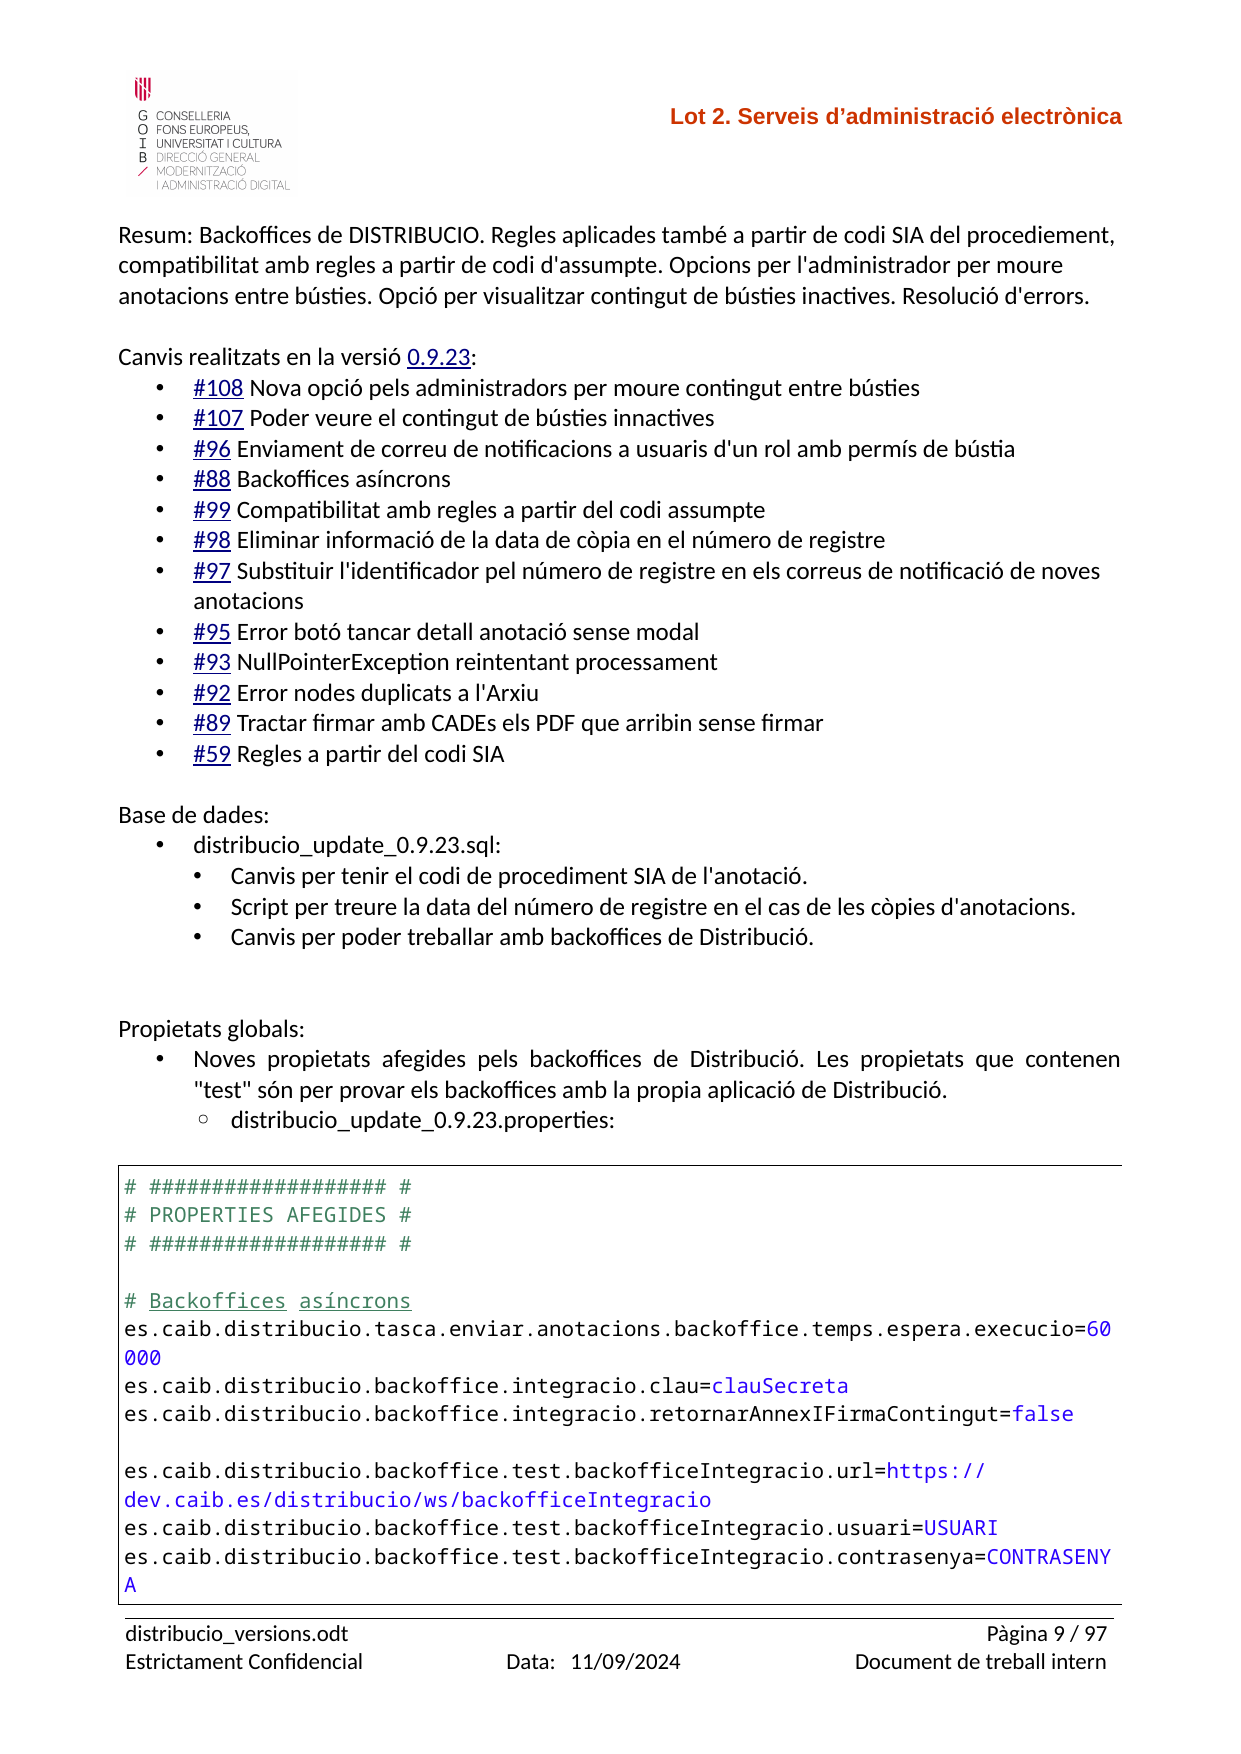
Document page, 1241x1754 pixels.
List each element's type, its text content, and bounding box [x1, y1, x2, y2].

list distribucio_update_0.9.23.sql: [156, 829, 1122, 860]
list Noves propietats afegides pels backoffices de Distribució. Les propietats que contenen "test" són per provar els backoffices amb la propia aplicació de Distribució. [156, 1043, 1122, 1104]
list #97 Substituir l'identificador pel número de registre en els correus de notificació de noves anotacions [156, 555, 1122, 616]
list #92 Error nodes duplicats a l'Arxiu [156, 677, 1122, 707]
table_header # ################### # # PROPERTIES AFEGIDES # # ################### # # Backoffices asíncrons es.caib.distribucio.tasca.enviar.anotacions.backoffice.temps.espera.execucio=60000 es.caib.distribucio.backoffice.integracio.clau=clauSecreta es.caib.distribucio.backoffice.integracio.retornarAnnexIFirmaContingut=false es.caib.distribucio.backoffice.test.backofficeIntegracio.url=https://dev.caib.es/distribucio/ws/backofficeIntegracio es.caib.distribucio.backoffice.test.backofficeIntegracio.usuari=USUARI es.caib.distribucio.backoffice.test.backofficeIntegracio.contrasenya=CONTRASENYA [119, 1166, 1122, 1604]
text Resum: Backoffices de DISTRIBUCIO. Regles aplicades també a partir de codi SIA del procediement, compatibilitat amb regles a partir de codi d'assumpte. Opcions per l'administrador per moure anotacions entre bústies. Opció per visualitzar contingut de bústies inactives. Resolució d'errors. [118, 219, 1122, 311]
text Canvis realitzats en la versió 0.9.23: [118, 341, 1122, 372]
text Base de dades: [118, 799, 1122, 829]
list distribucio_update_0.9.23.properties: [193, 1104, 1122, 1135]
list #93 NullPointerException reintentant processament [156, 646, 1122, 677]
text Propietats globals: [118, 1013, 1122, 1043]
list #95 Error botó tancar detall anotació sense modal [156, 616, 1122, 646]
list #107 Poder veure el contingut de bústies innactives [156, 402, 1122, 433]
list Canvis per poder treballar amb backoffices de Distribució. [193, 921, 1122, 952]
list Canvis per tenir el codi de procediment SIA de l'anotació. [193, 860, 1122, 891]
list #108 Nova opció pels administradors per moure contingut entre bústies [156, 372, 1122, 402]
list #98 Eliminar informació de la data de còpia en el número de registre [156, 524, 1122, 555]
list Script per treure la data del número de registre en el cas de les còpies d'anotacions. [193, 891, 1122, 921]
list #88 Backoffices asíncrons [156, 463, 1122, 494]
list #99 Compatibilitat amb regles a partir del codi assumpte [156, 494, 1122, 524]
list #96 Enviament de correu de notificacions a usuaris d'un rol amb permís de bústia [156, 433, 1122, 463]
list #89 Tractar firmar amb CADEs els PDF que arribin sense firmar [156, 707, 1122, 738]
list #59 Regles a partir del codi SIA [156, 738, 1122, 768]
picture [126, 70, 299, 197]
